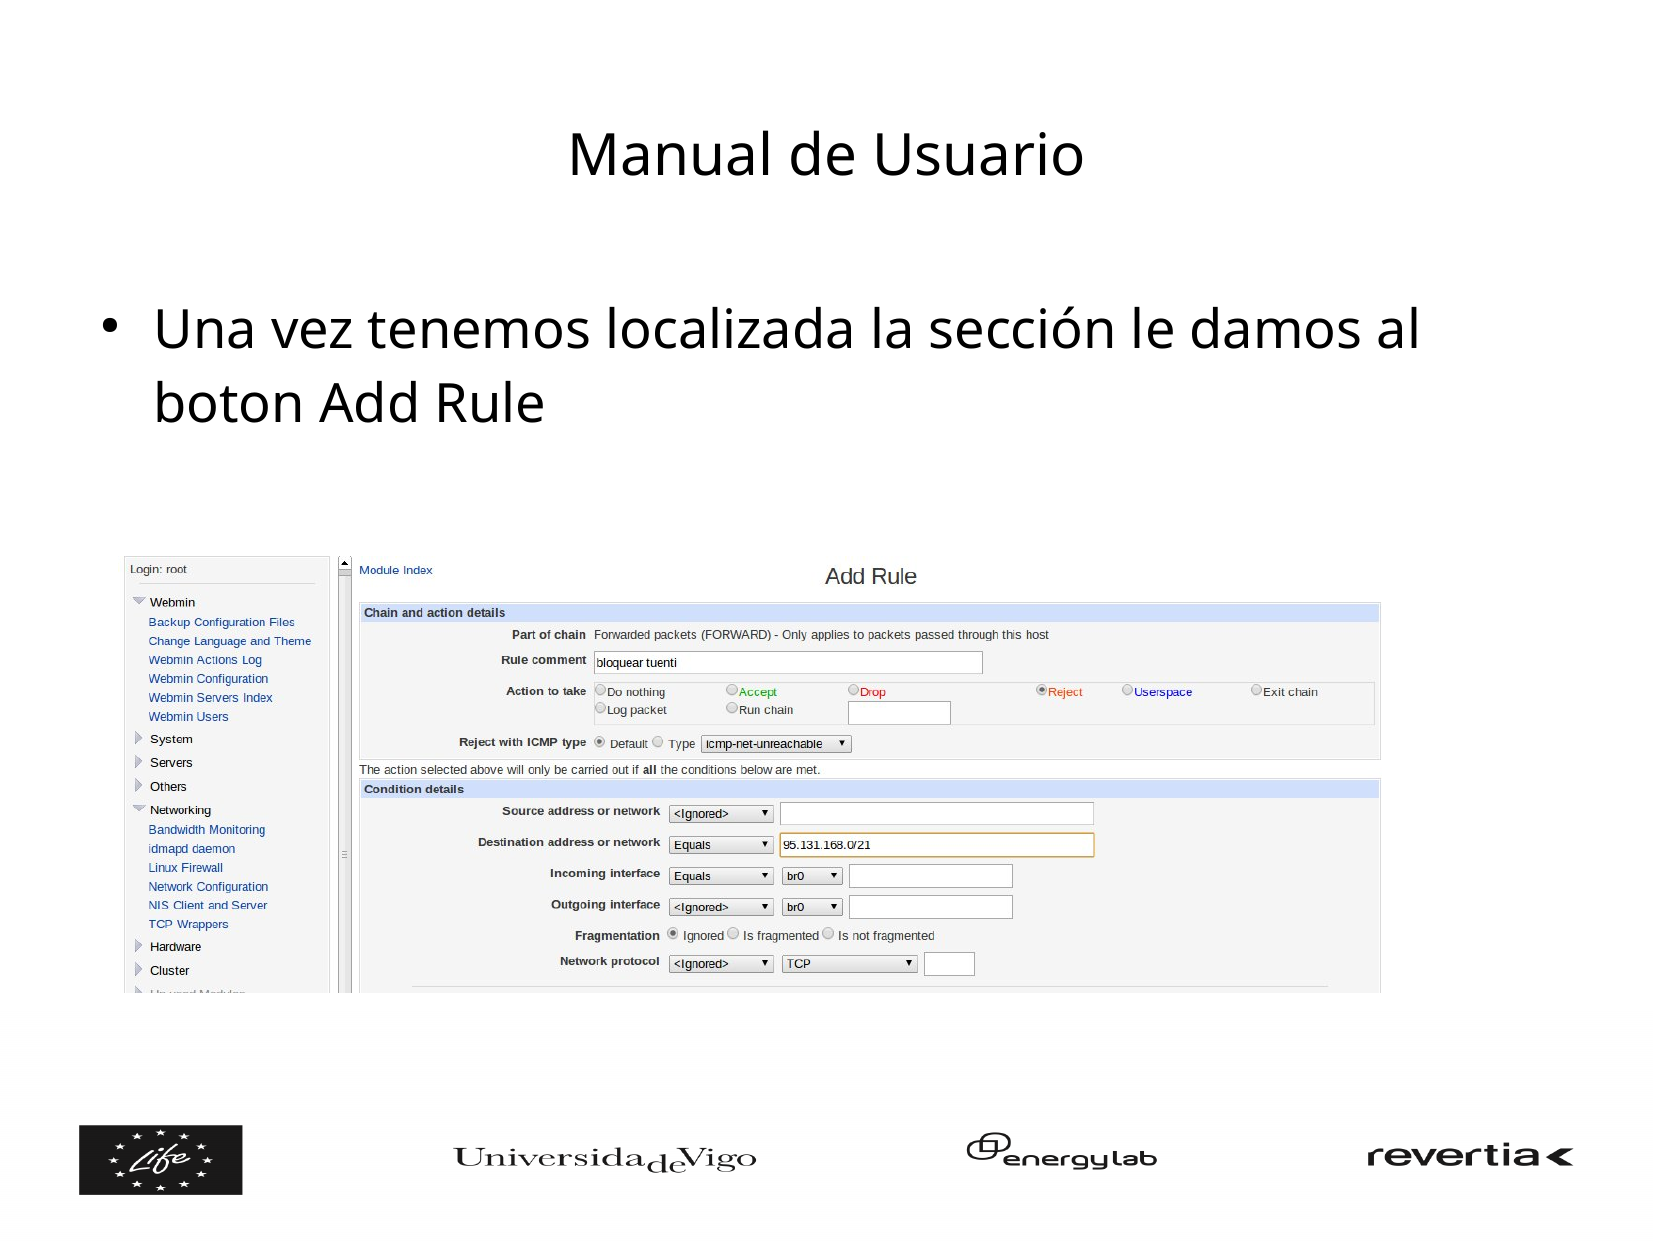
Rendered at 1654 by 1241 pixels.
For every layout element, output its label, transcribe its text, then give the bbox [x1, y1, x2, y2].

title Manual de Usuario [82, 49, 1571, 257]
picture [0, 1009, 1654, 1241]
picture [118, 556, 1382, 993]
list Una vez tenemos localizada la sección le damos al boton Add Rule [82, 290, 1571, 1010]
